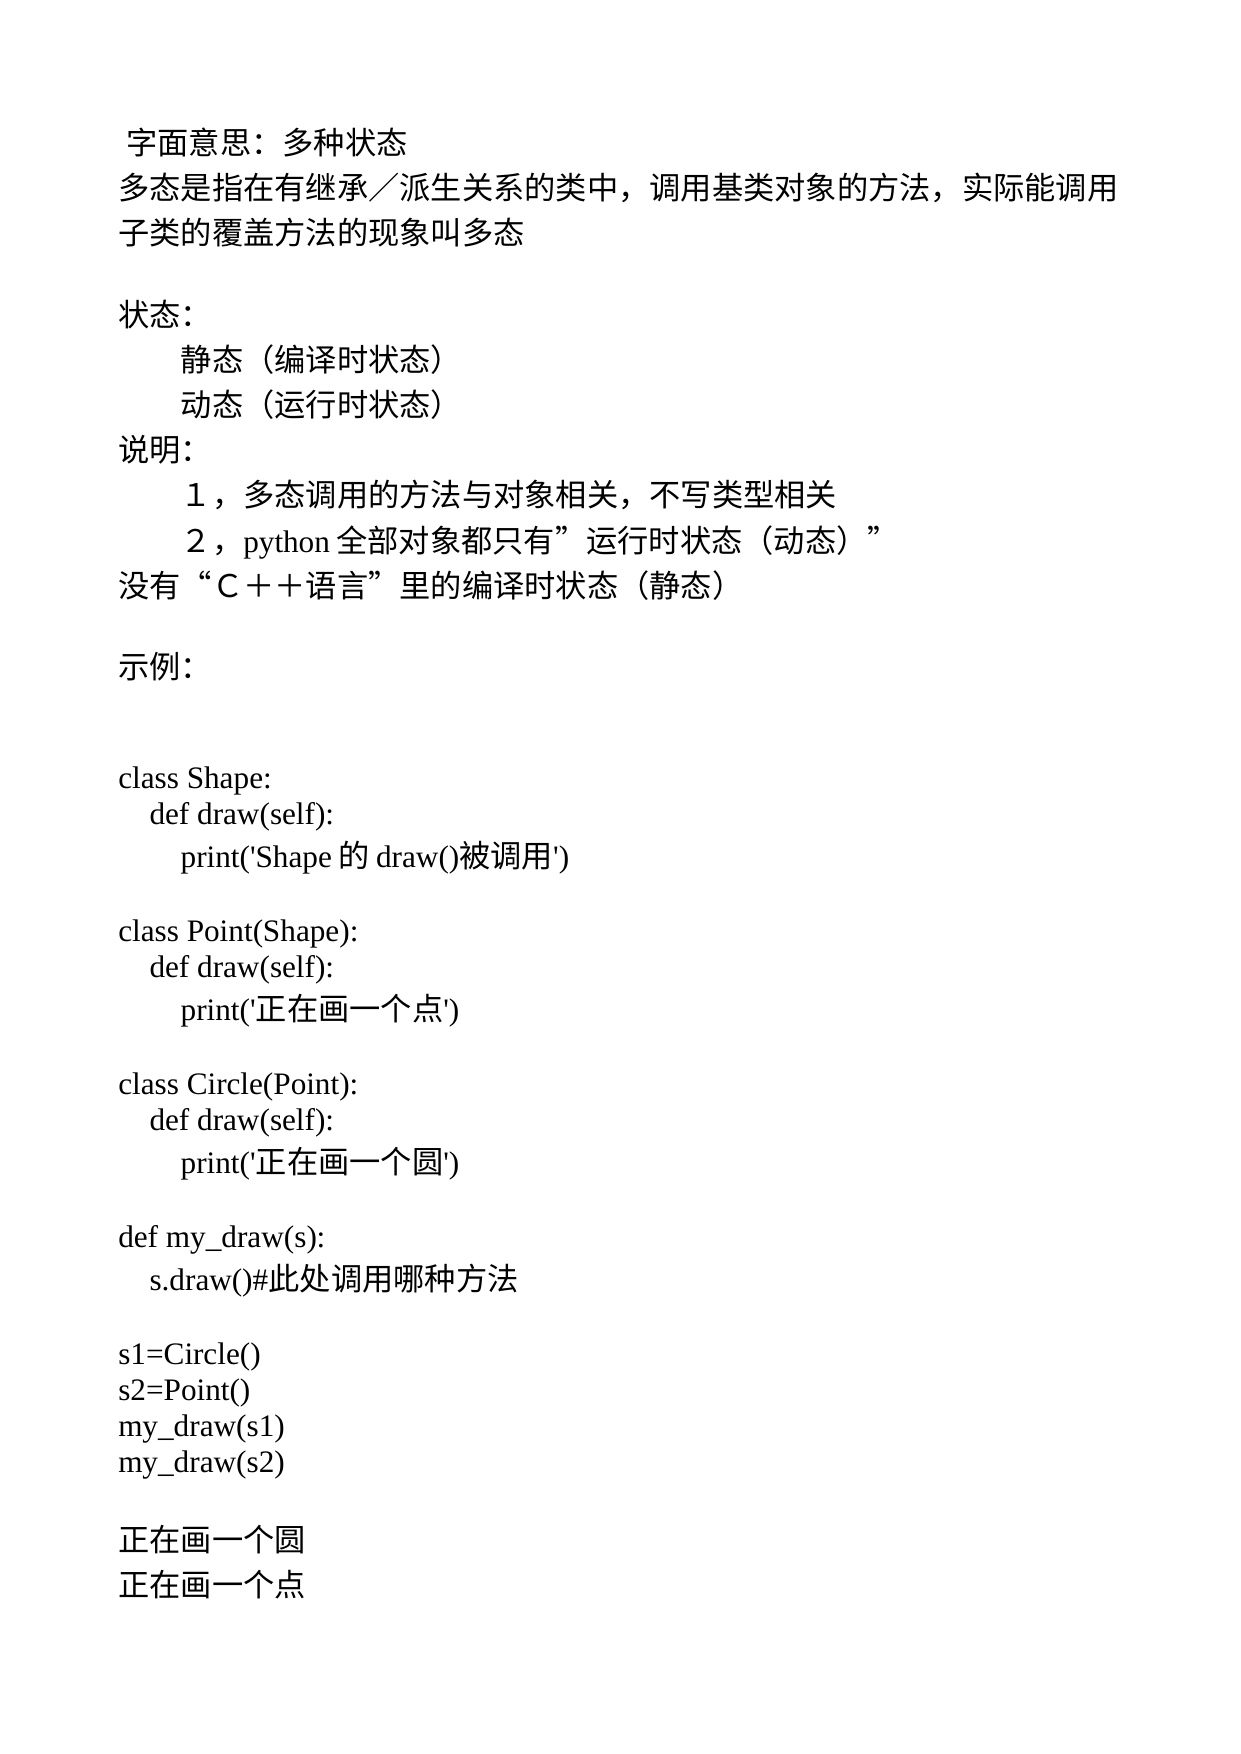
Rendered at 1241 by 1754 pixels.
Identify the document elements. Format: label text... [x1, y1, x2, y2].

text s1=Circle() [118, 1335, 1122, 1371]
text 说明： [118, 425, 1122, 471]
text def my_draw(s): [118, 1218, 1122, 1254]
text 正在画一个圆 [118, 1515, 1122, 1560]
text class Point(Shape): [118, 912, 1122, 948]
text print('Shape的draw()被调用') [118, 831, 1122, 876]
text 示例： [118, 642, 1122, 687]
text def draw(self): [118, 948, 1122, 984]
text s2=Point() [118, 1371, 1122, 1407]
text 动态（运行时状态） [118, 380, 1122, 425]
text def draw(self): [118, 795, 1122, 831]
text def draw(self): [118, 1101, 1122, 1137]
text 字面意思：多种状态 [118, 118, 1122, 163]
text print('正在画一个圆') [118, 1137, 1122, 1182]
text my_draw(s2) [118, 1443, 1122, 1479]
text 状态： [118, 290, 1122, 335]
text １，多态调用的方法与对象相关，不写类型相关 [118, 471, 1122, 516]
text print('正在画一个点') [118, 984, 1122, 1029]
text 正在画一个点 [118, 1560, 1122, 1605]
text 多态是指在有继承／派生关系的类中，调用基类对象的方法，实际能调用子类的覆盖方法的现象叫多态 [118, 163, 1122, 254]
text 没有“Ｃ＋＋语言”里的编译时状态（静态） [118, 561, 1122, 606]
text class Circle(Point): [118, 1065, 1122, 1101]
text s.draw()#此处调用哪种方法 [118, 1254, 1122, 1299]
text ２，python全部对象都只有”运行时状态（动态）” [118, 516, 1122, 561]
text my_draw(s1) [118, 1407, 1122, 1443]
text 静态（编译时状态） [118, 335, 1122, 380]
text class Shape: [118, 759, 1122, 795]
